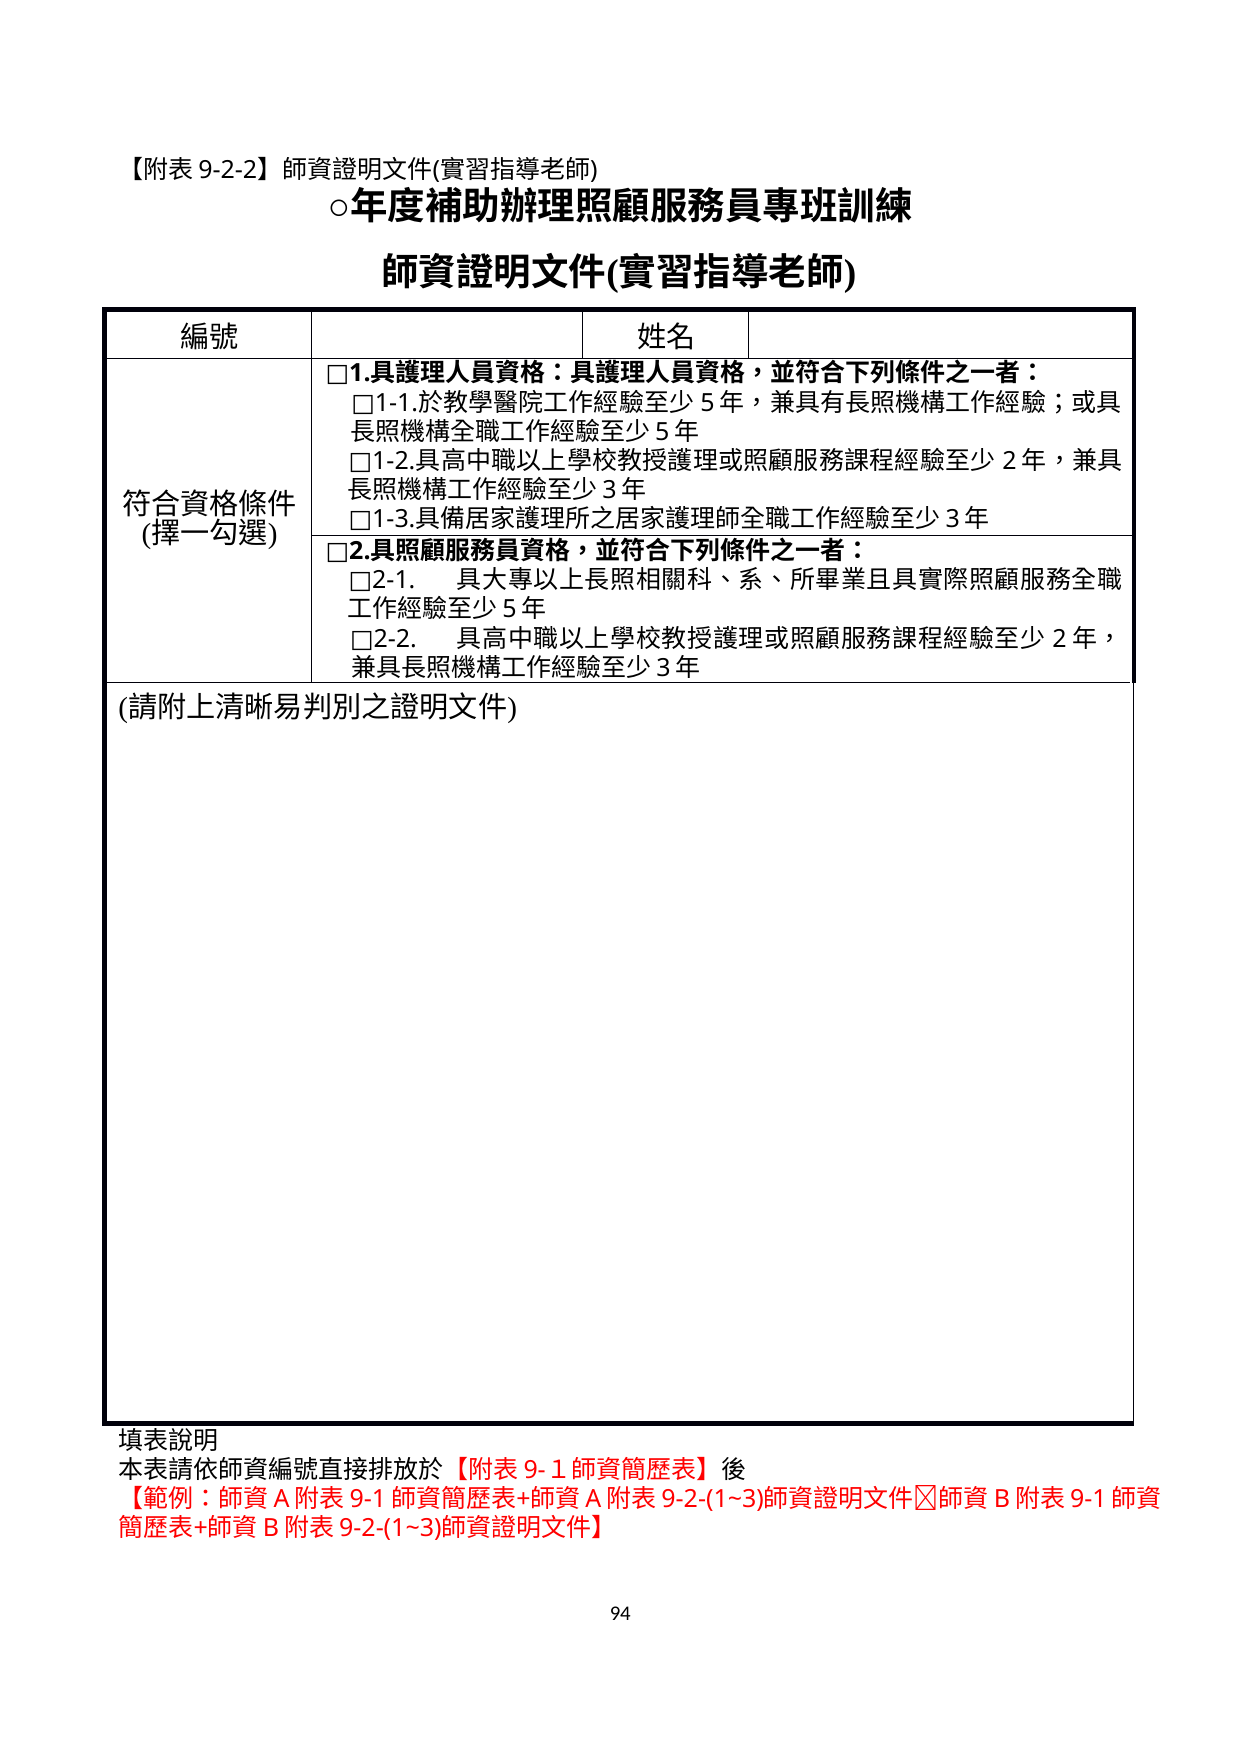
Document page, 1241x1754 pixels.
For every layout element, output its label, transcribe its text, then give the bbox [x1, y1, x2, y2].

table_cell □2.具照顧服務員資格，並符合下列條件之一者： □2-1. 具大專以上長照相關科、系、所畢業且具實際照顧服務全職工作經驗至少5年 □2-2. 具高中職以上學校教授護理或照顧服務課程經驗至少2年，兼具長照機構工作經驗至少3年 [312, 536, 1132, 682]
table_header 姓名 [583, 312, 748, 357]
table_header 編號 [107, 312, 311, 357]
text 師資證明文件(實習指導老師) [118, 247, 1119, 294]
table_cell (請附上清晰易判別之證明文件) [107, 682, 1133, 1421]
text ○年度補助辦理照顧服務員專班訓練 [118, 186, 1122, 228]
table_header [312, 312, 582, 357]
text 【範例：師資A附表9-1師資簡歷表+師資A附表9-2-(1~3)師資證明文件師資B附表9-1師資簡歷表+師資B附表9-2-(1~3)師資證明文件】 [118, 1484, 1166, 1542]
subtitle 【附表9-2-2】師資證明文件(實習指導老師) [118, 150, 1122, 186]
table_cell □1.具護理人員資格：具護理人員資格，並符合下列條件之一者： □1-1.於教學醫院工作經驗至少5年，兼具有長照機構工作經驗；或具長照機構全職工作經驗至少5年 □1-2.具高中職以上學校教授護理或照顧服務課程經驗至少2年，兼具長照機構工作經驗至少3年 □1-3.具備居家護理所之居家護理師全職工作經驗至少3年 [312, 359, 1132, 535]
table_header [749, 312, 1132, 357]
text 填表說明 [118, 1426, 1166, 1455]
table_cell 符合資格條件 (擇一勾選) [107, 359, 311, 682]
text 本表請依師資編號直接排放於【附表9-１師資簡歷表】後 [118, 1455, 1166, 1484]
